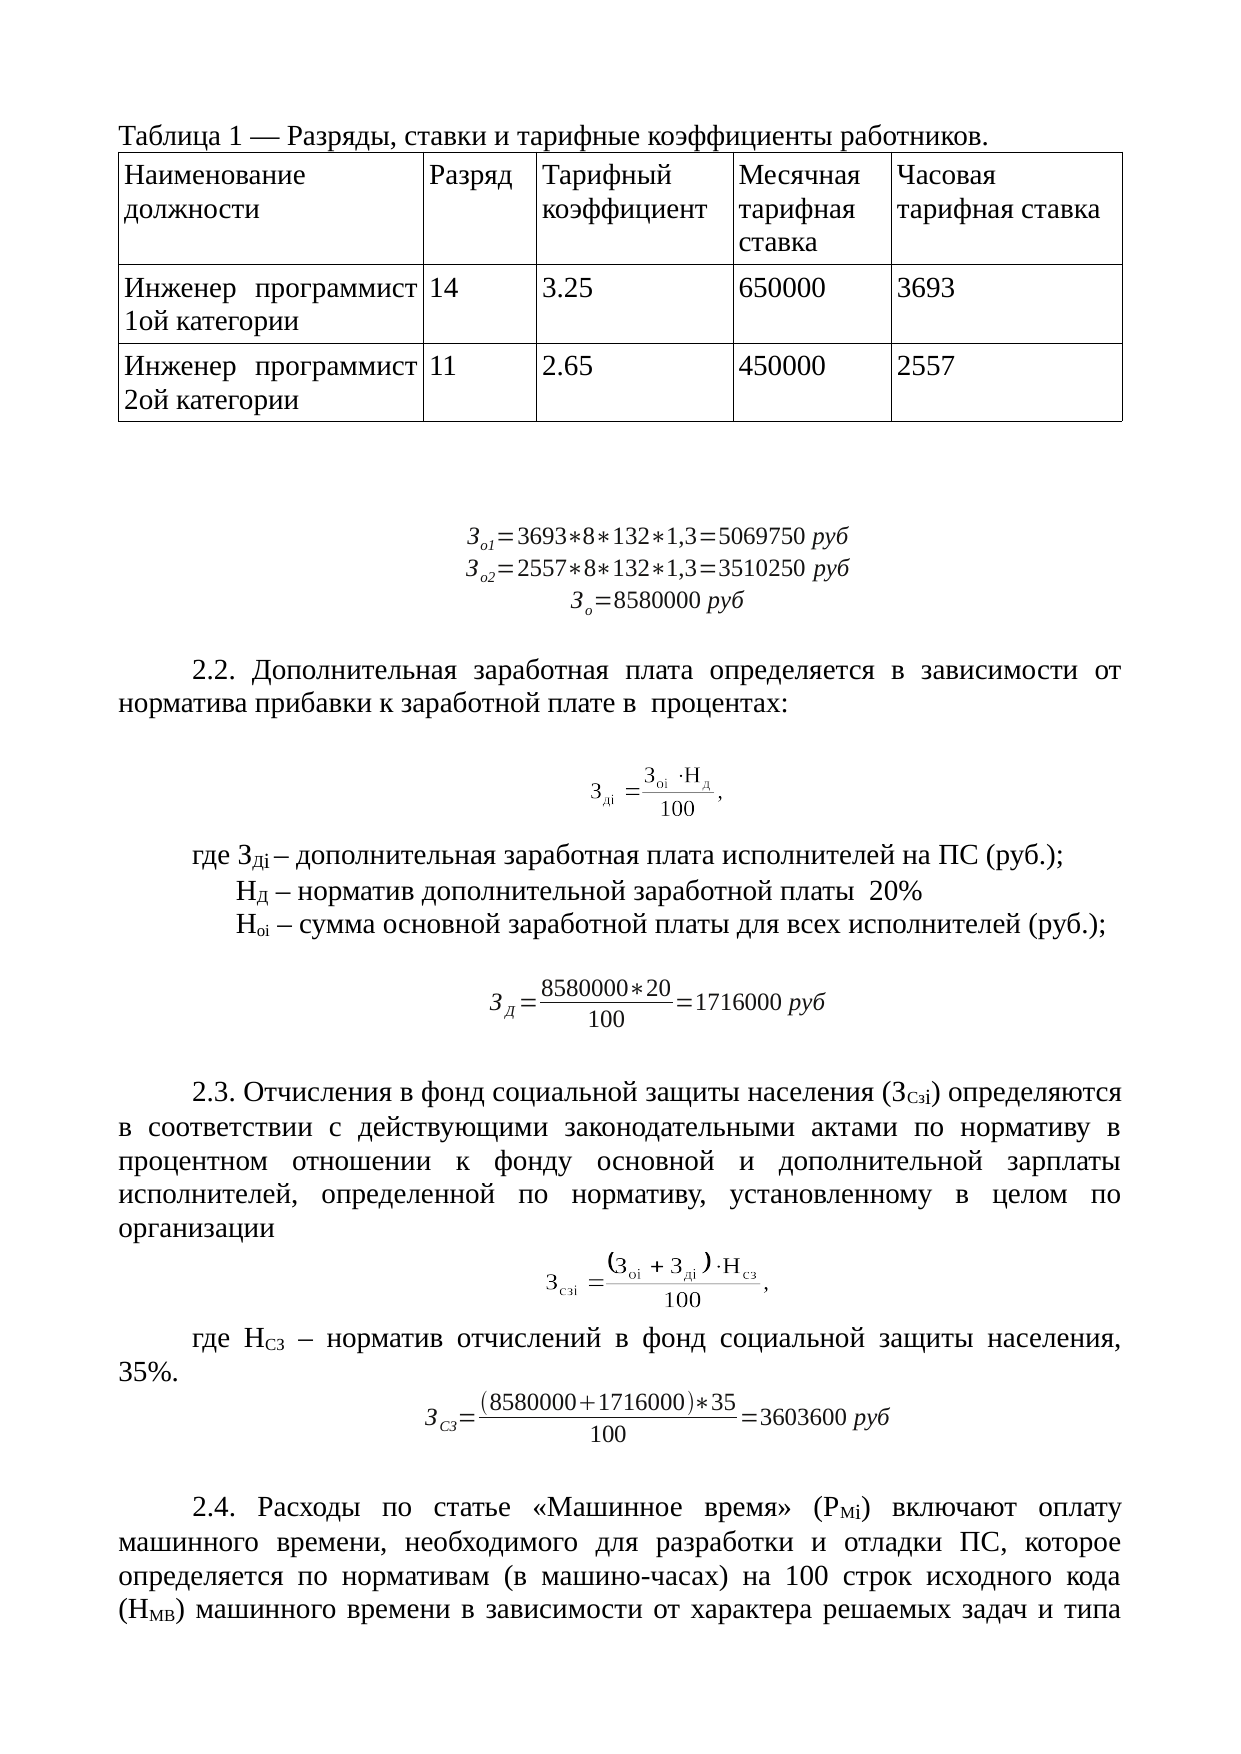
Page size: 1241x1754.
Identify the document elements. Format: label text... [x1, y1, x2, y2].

text 2.4. Расходы по статье «Машинное время» (РМi) включают оплату машинного времени, необходимого для разработки и отладки ПС, которое определяется по нормативам (в машино-часах) на 100 строк исходного кода (НМВ) машинного времени в зависимости от характера решаемых задач и типа [118, 1481, 1122, 1625]
table_cell 3693 [892, 265, 1122, 342]
table_cell 650000 [734, 265, 891, 342]
table_header Разряд [424, 153, 536, 264]
text НД – норматив дополнительной заработной платы 20% [118, 873, 1122, 906]
table_cell 2,65 [537, 344, 733, 421]
table_cell Инженер программист 2ой категории [119, 344, 423, 421]
table_header Часовая тарифная ставка [892, 153, 1122, 264]
table_cell 2557 [892, 344, 1122, 421]
table_header Наименование должности [119, 153, 423, 264]
table_header Тарифный коэффициент [537, 153, 733, 264]
table_cell 3,25 [537, 265, 733, 342]
table_cell 14 [424, 265, 536, 342]
table_cell 11 [424, 344, 536, 421]
text 2.2. Дополнительная заработная плата определяется в зависимости от норматива прибавки к заработной плате в процентах: [118, 652, 1122, 719]
text где НСЗ – норматив отчислений в фонд социальной защиты населения, 35%. [118, 1320, 1122, 1387]
text Ноi – сумма основной заработной платы для всех исполнителей (руб.); [118, 906, 1122, 940]
table_cell 450000 [734, 344, 891, 421]
text где ЗДi – дополнительная заработная плата исполнителей на ПС (руб.); [118, 830, 1122, 873]
text 2.3. Отчисления в фонд социальной защиты населения (ЗСзi) определяются в соответствии с действующими законодательными актами по нормативу в процентном отношении к фонду основной и дополнительной зарплаты исполнителей, определенной по нормативу, установленному в целом по организации [118, 1066, 1122, 1243]
text Таблица 1 — Разряды, ставки и тарифные коэффициенты работников. [118, 118, 1122, 152]
table_header Месячная тарифная ставка [734, 153, 891, 264]
table_cell Инженер программист 1ой категории [119, 265, 423, 342]
